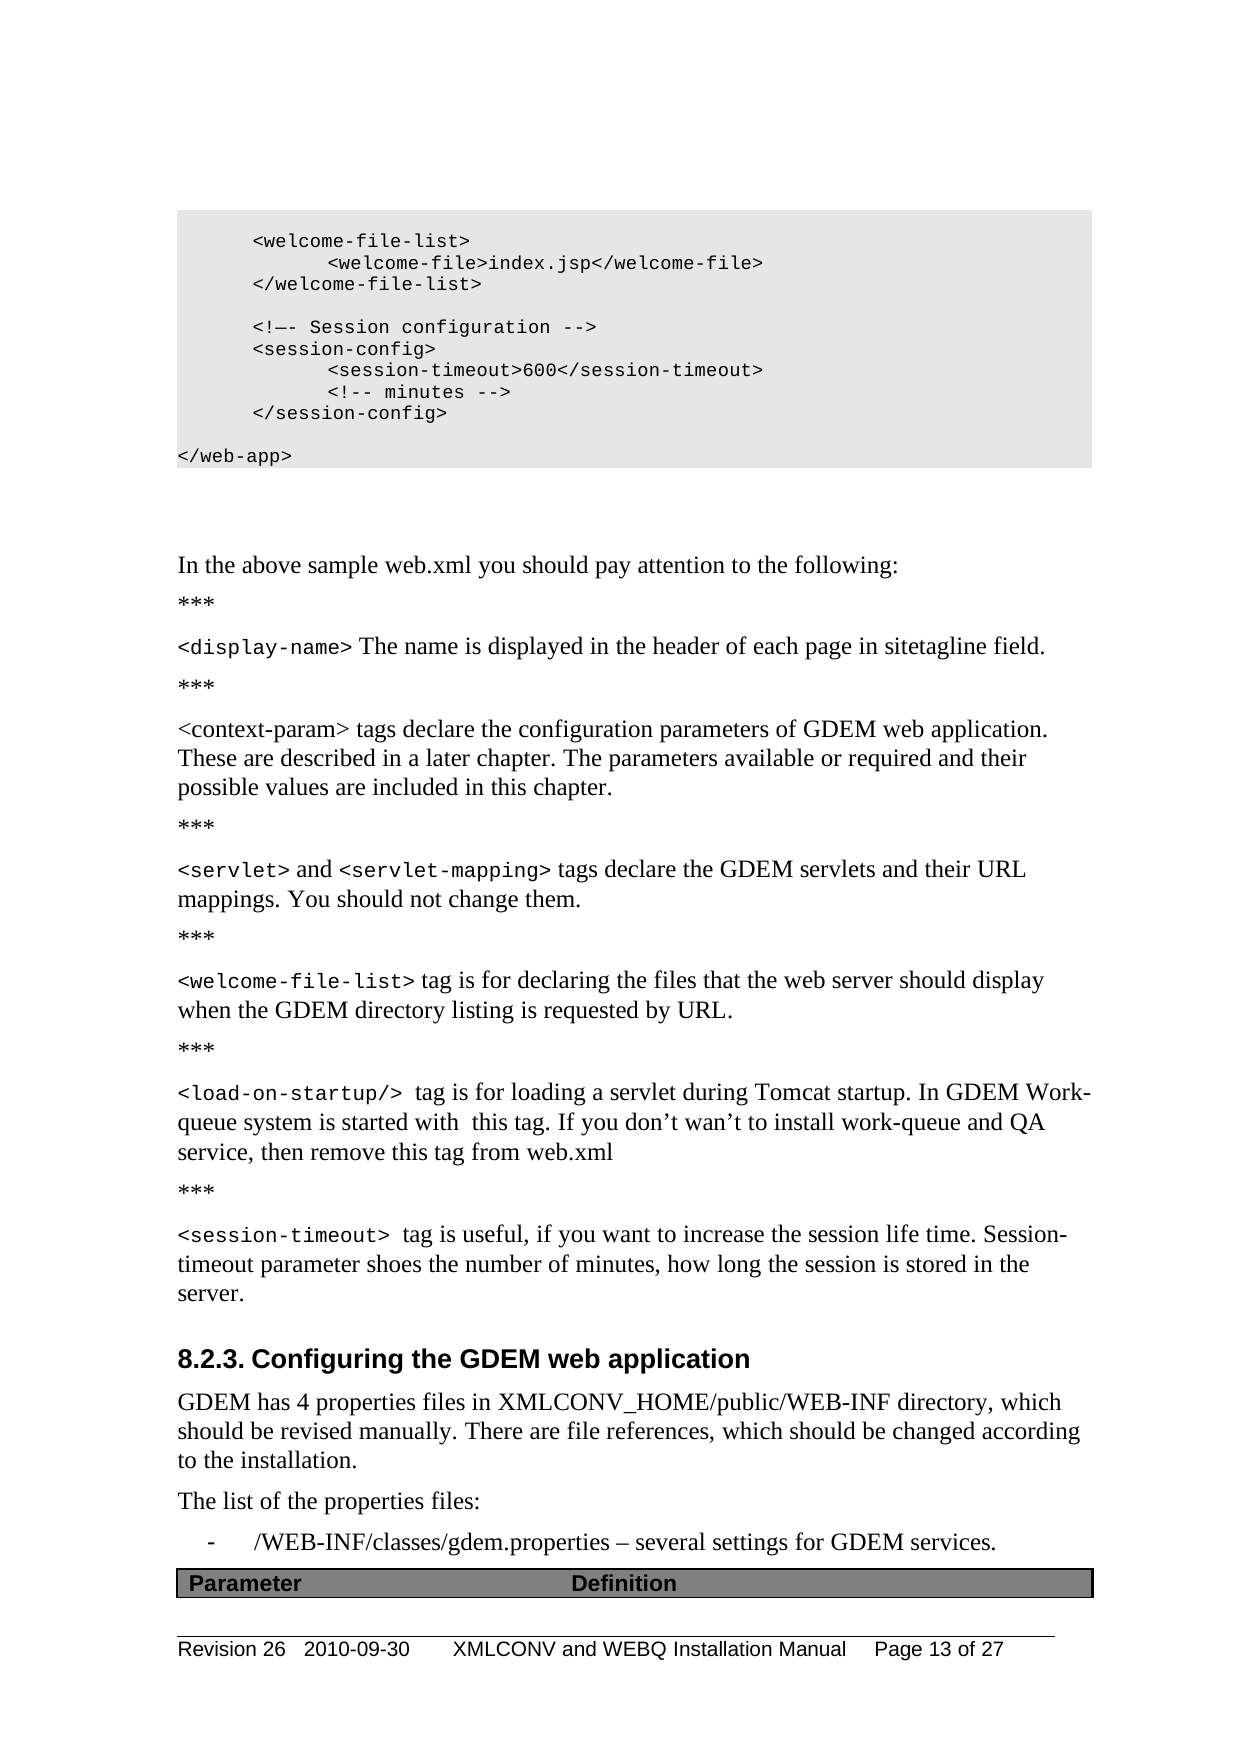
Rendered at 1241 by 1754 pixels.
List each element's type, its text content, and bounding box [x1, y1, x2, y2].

text <welcome-file-list> tag is for declaring the files that the web server should display when the GDEM directory listing is requested by URL. [177, 965, 1092, 1024]
list <!—- Session configuration --> [177, 318, 1092, 339]
list <welcome-file-list> [177, 232, 1092, 253]
text <servlet> and <servlet-mapping> tags declare the GDEM servlets and their URL mappings. You should not change them. [177, 853, 1092, 913]
text *** [177, 924, 1092, 953]
list <!-- minutes --> [177, 382, 1092, 403]
text <load-on-startup/> tag is for loading a servlet during Tomcat startup. In GDEM Work-queue system is started with this tag. If you don’t wan’t to install work-queue and QA service, then remove this tag from web.xml [177, 1077, 1092, 1166]
list <welcome-file>index.jsp</welcome-file> [177, 253, 1092, 275]
subtitle Configuring the GDEM web application [177, 1343, 1092, 1374]
text *** [177, 1178, 1092, 1207]
text *** [177, 1036, 1092, 1065]
text *** [177, 813, 1092, 842]
list </web-app> [177, 446, 1092, 468]
text <display-name> The name is displayed in the header of each page in sitetagline field. [177, 631, 1092, 661]
text The list of the properties files: [177, 1486, 1092, 1515]
list </session-config> [177, 403, 1092, 425]
table_header Definition [560, 1570, 1091, 1597]
list <session-timeout>600</session-timeout> [177, 361, 1092, 382]
text *** [177, 590, 1092, 619]
text <context-param> tags declare the configuration parameters of GDEM web application. These are described in a later chapter. The parameters available or required and their possible values are included in this chapter. [177, 714, 1092, 801]
text <session-timeout> tag is useful, if you want to increase the session life time. Session-timeout parameter shoes the number of minutes, how long the session is stored in the server. [177, 1218, 1092, 1307]
text GDEM has 4 properties files in XMLCONV_HOME/public/WEB-INF directory, which should be revised manually. There are file references, which should be changed according to the installation. [177, 1387, 1092, 1474]
list </welcome-file-list> [177, 275, 1092, 296]
text In the above sample web.xml you should pay attention to the following: [177, 549, 1092, 578]
list /WEB-INF/classes/gdem.properties – several settings for GDEM services. [207, 1527, 1092, 1556]
table_header Parameter [178, 1570, 560, 1597]
text *** [177, 673, 1092, 702]
list <session-config> [177, 339, 1092, 361]
